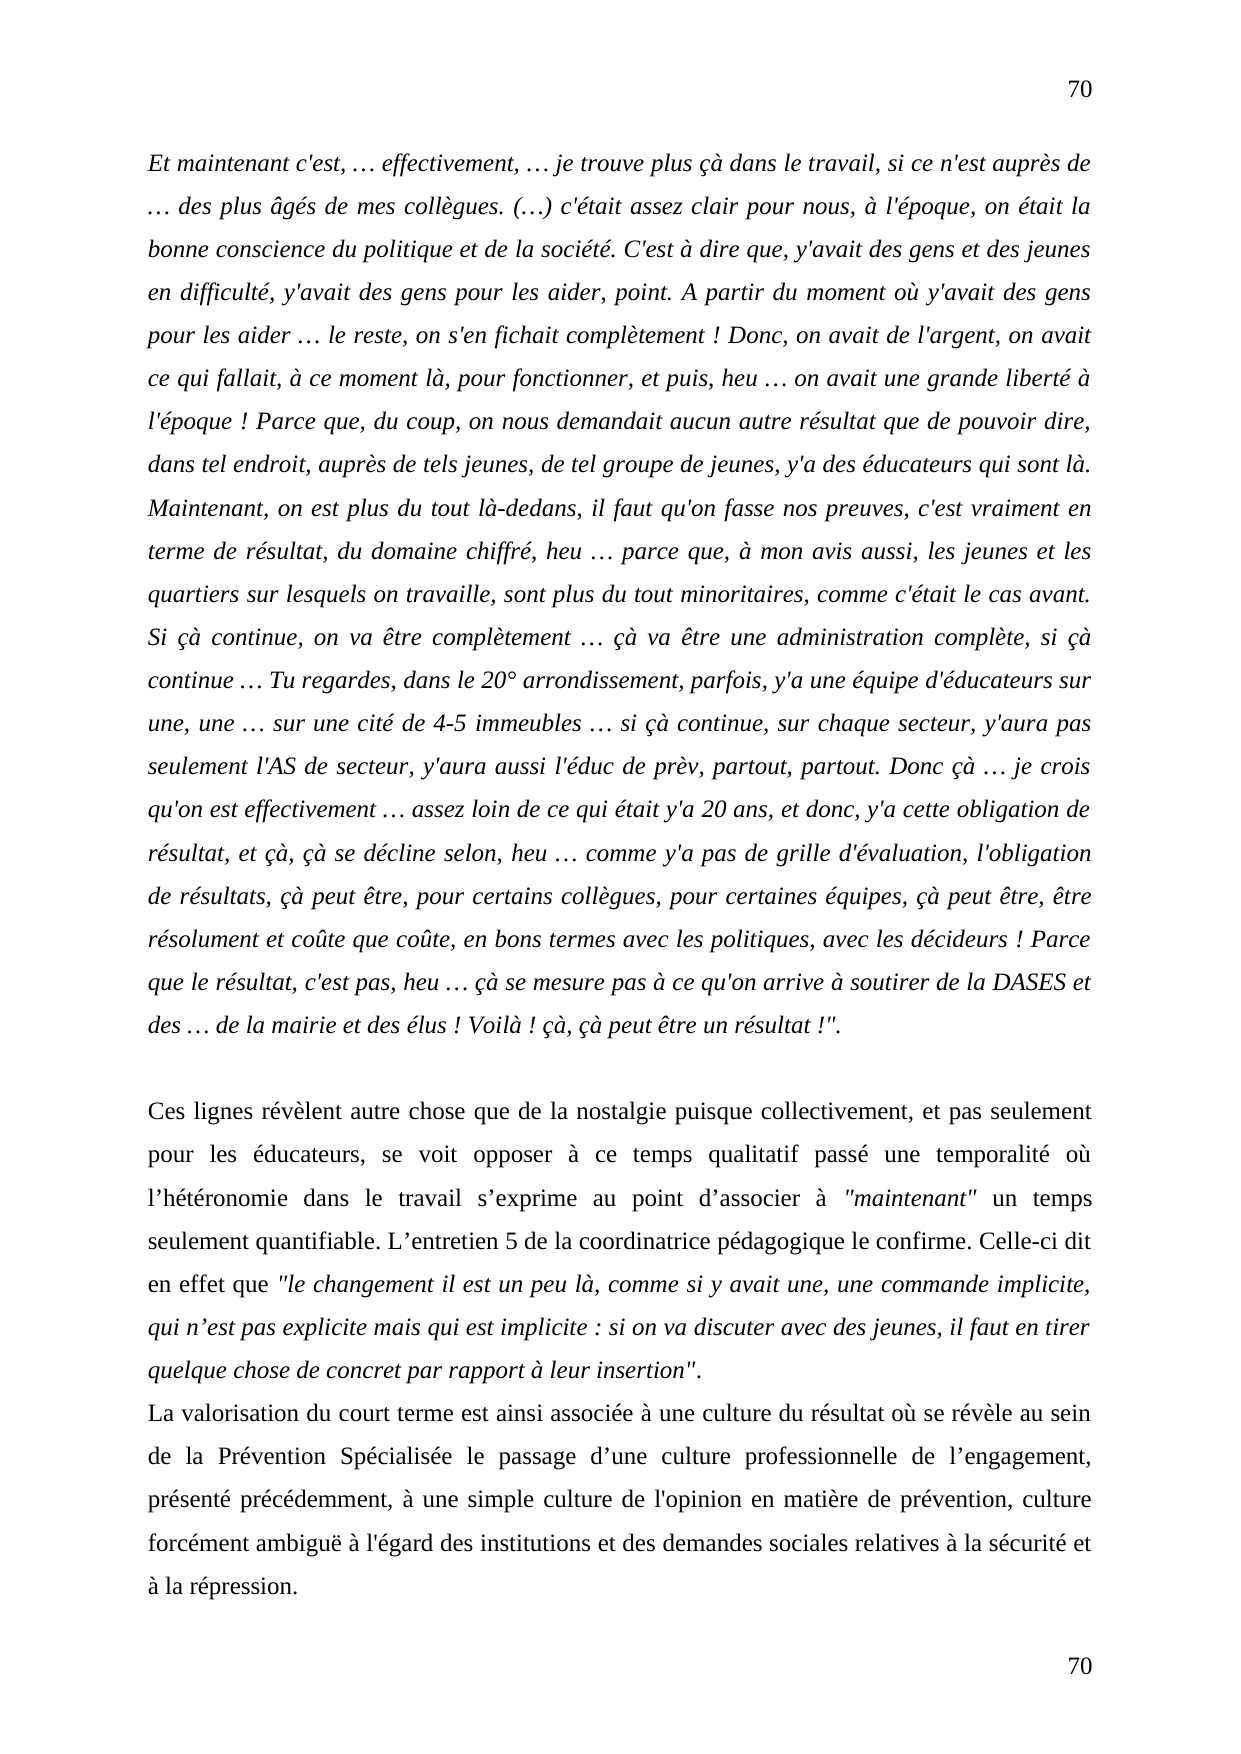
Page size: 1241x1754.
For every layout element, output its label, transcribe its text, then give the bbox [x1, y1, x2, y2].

text Ces lignes révèlent autre chose que de la nostalgie puisque collectivement, et pas seulement pour les éducateurs, se voit opposer à ce temps qualitatif passé une temporalité où l’hétéronomie dans le travail s’exprime au point d’associer à "maintenant" un temps seulement quantifiable. L’entretien 5 de la coordinatrice pédagogique le confirme. Celle-ci dit en effet que "le changement il est un peu là, comme si y avait une, une commande implicite, qui n’est pas explicite mais qui est implicite : si on va discuter avec des jeunes, il faut en tirer quelque chose de concret par rapport à leur insertion". [148, 1096, 1092, 1384]
text Et maintenant c'est, … effectivement, … je trouve plus çà dans le travail, si ce n'est auprès de … des plus âgés de mes collègues. (…) c'était assez clair pour nous, à l'époque, on était la bonne conscience du politique et de la société. C'est à dire que, y'avait des gens et des jeunes en difficulté, y'avait des gens pour les aider, point. A partir du moment où y'avait des gens pour les aider … le reste, on s'en fichait complètement ! Donc, on avait de l'argent, on avait ce qui fallait, à ce moment là, pour fonctionner, et puis, heu … on avait une grande liberté à l'époque ! Parce que, du coup, on nous demandait aucun autre résultat que de pouvoir dire, dans tel endroit, auprès de tels jeunes, de tel groupe de jeunes, y'a des éducateurs qui sont là. Maintenant, on est plus du tout là-dedans, il faut qu'on fasse nos preuves, c'est vraiment en terme de résultat, du domaine chiffré, heu … parce que, à mon avis aussi, les jeunes et les quartiers sur lesquels on travaille, sont plus du tout minoritaires, comme c'était le cas avant. Si çà continue, on va être complètement … çà va être une administration complète, si çà continue … Tu regardes, dans le 20° arrondissement, parfois, y'a une équipe d'éducateurs sur une, une … sur une cité de 4-5 immeubles … si çà continue, sur chaque secteur, y'aura pas seulement l'AS de secteur, y'aura aussi l'éduc de prèv, partout, partout. Donc çà … je crois qu'on est effectivement … assez loin de ce qui était y'a 20 ans, et donc, y'a cette obligation de résultat, et çà, çà se décline selon, heu … comme y'a pas de grille d'évaluation, l'obligation de résultats, çà peut être, pour certains collègues, pour certaines équipes, çà peut être, être résolument et coûte que coûte, en bons termes avec les politiques, avec les décideurs ! Parce que le résultat, c'est pas, heu … çà se mesure pas à ce qu'on arrive à soutirer de la DASES et des … de la mairie et des élus ! Voilà ! çà, çà peut être un résultat !". [148, 148, 1092, 1039]
text La valorisation du court terme est ainsi associée à une culture du résultat où se révèle au sein de la Prévention Spécialisée le passage d’une culture professionnelle de l’engagement, présenté précédemment, à une simple culture de l'opinion en matière de prévention, culture forcément ambiguë à l'égard des institutions et des demandes sociales relatives à la sécurité et à la répression. [148, 1398, 1092, 1599]
